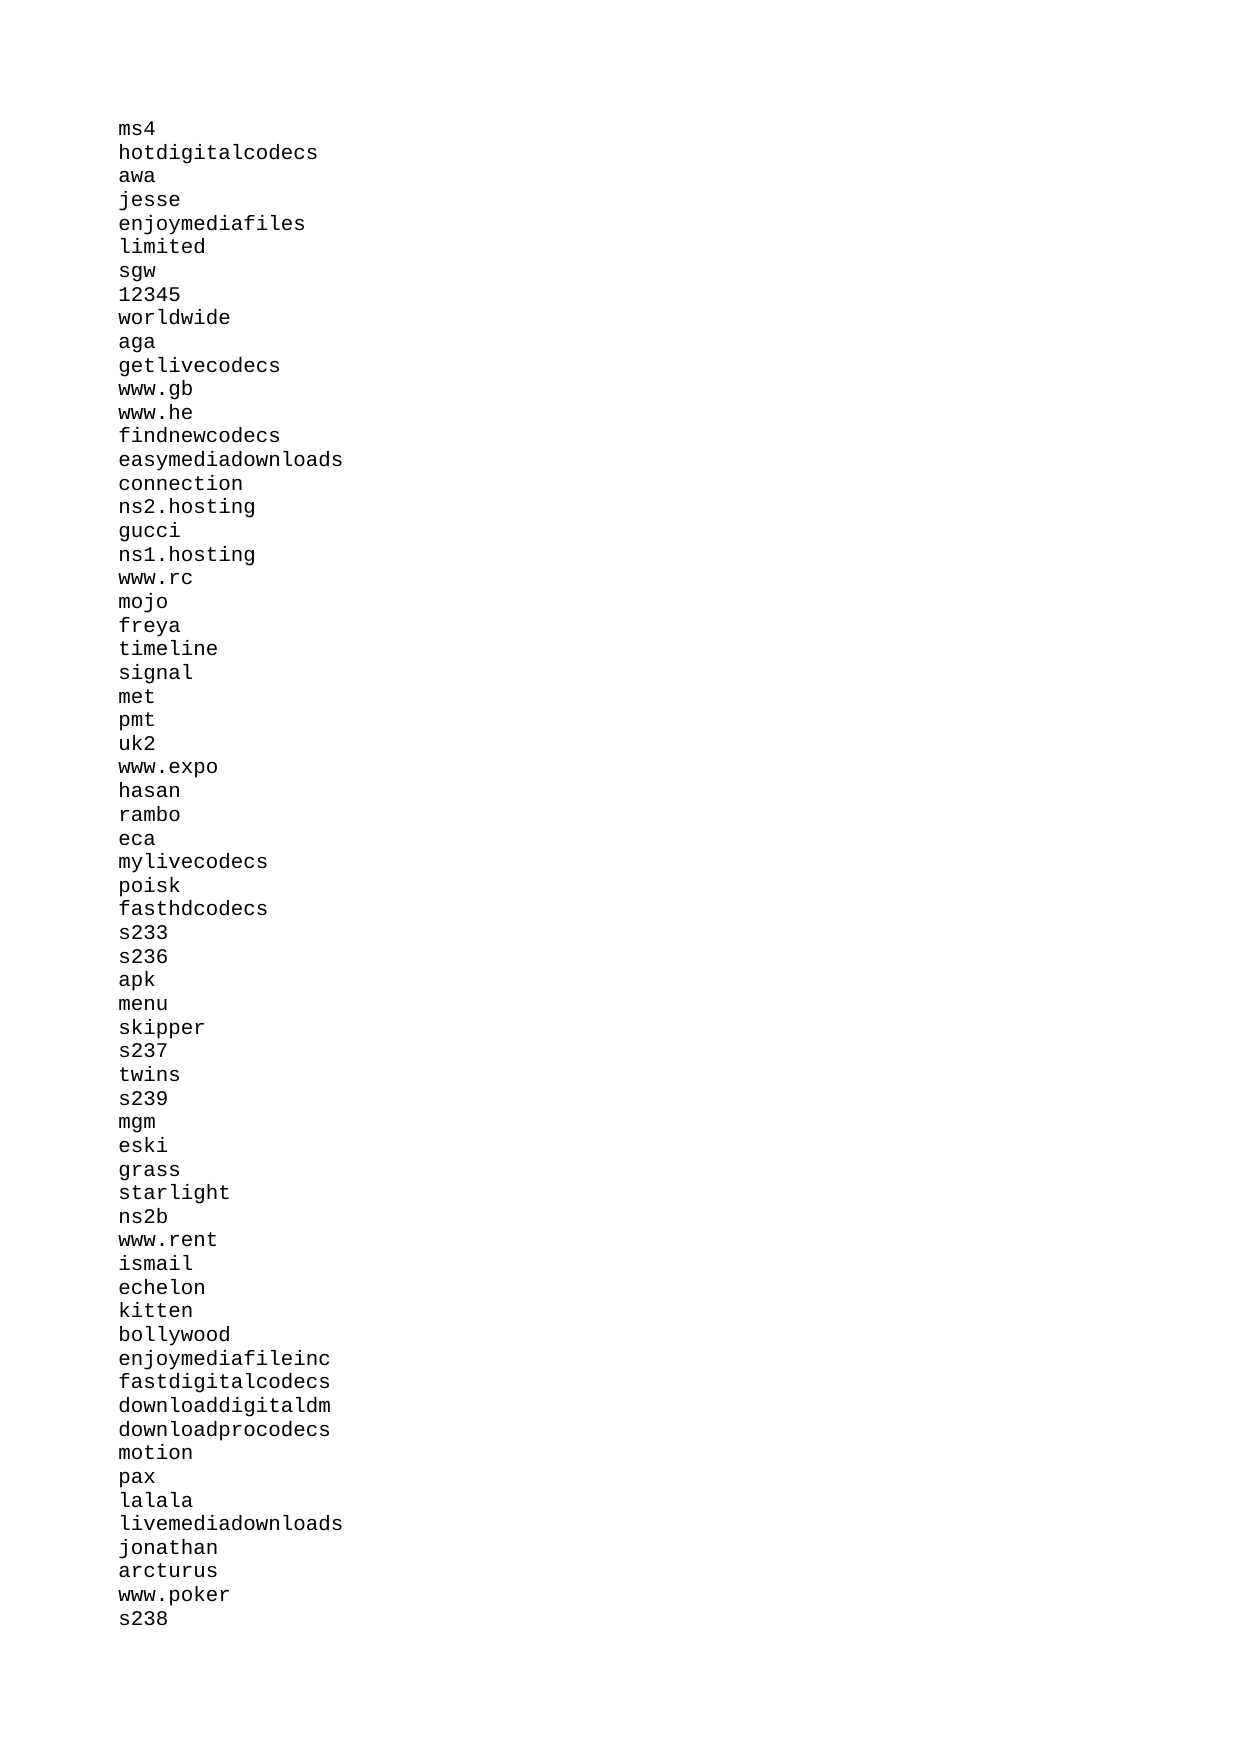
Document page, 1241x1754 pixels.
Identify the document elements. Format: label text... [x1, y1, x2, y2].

text aga [118, 331, 1122, 354]
text pmt [118, 709, 1122, 733]
text www.poker [118, 1584, 1122, 1608]
text jonathan [118, 1537, 1122, 1561]
text enjoymediafiles [118, 213, 1122, 236]
text lalala [118, 1489, 1122, 1513]
text connection [118, 473, 1122, 496]
text ismail [118, 1253, 1122, 1277]
text grass [118, 1158, 1122, 1182]
text mojo [118, 591, 1122, 615]
text hasan [118, 780, 1122, 804]
text uk2 [118, 733, 1122, 757]
text s236 [118, 946, 1122, 969]
text fasthdcodecs [118, 898, 1122, 922]
text arcturus [118, 1561, 1122, 1584]
text poisk [118, 875, 1122, 898]
text eca [118, 827, 1122, 851]
text skipper [118, 1017, 1122, 1040]
text apk [118, 969, 1122, 993]
text bollywood [118, 1324, 1122, 1348]
text s237 [118, 1040, 1122, 1064]
text getlivecodecs [118, 354, 1122, 378]
text www.expo [118, 757, 1122, 780]
text www.he [118, 402, 1122, 426]
text livemediadownloads [118, 1513, 1122, 1537]
text ms4 [118, 118, 1122, 142]
text freya [118, 615, 1122, 638]
text eski [118, 1135, 1122, 1158]
text www.gb [118, 378, 1122, 402]
text awa [118, 165, 1122, 189]
text rambo [118, 804, 1122, 827]
text starlight [118, 1182, 1122, 1206]
text enjoymediafileinc [118, 1348, 1122, 1371]
text signal [118, 662, 1122, 686]
text 12345 [118, 284, 1122, 307]
text mgm [118, 1111, 1122, 1135]
text ns2b [118, 1206, 1122, 1229]
text s233 [118, 922, 1122, 946]
text s239 [118, 1088, 1122, 1111]
text echelon [118, 1277, 1122, 1300]
text jesse [118, 189, 1122, 213]
text downloaddigitaldm [118, 1395, 1122, 1419]
text motion [118, 1442, 1122, 1466]
text met [118, 686, 1122, 709]
text worldwide [118, 307, 1122, 331]
text mylivecodecs [118, 851, 1122, 875]
text fastdigitalcodecs [118, 1371, 1122, 1395]
text menu [118, 993, 1122, 1017]
text ns2.hosting [118, 496, 1122, 520]
text s238 [118, 1608, 1122, 1631]
text downloadprocodecs [118, 1419, 1122, 1442]
text kitten [118, 1300, 1122, 1324]
text sgw [118, 260, 1122, 284]
text www.rent [118, 1229, 1122, 1253]
text ns1.hosting [118, 544, 1122, 567]
text twins [118, 1064, 1122, 1088]
text pax [118, 1466, 1122, 1489]
text gucci [118, 520, 1122, 544]
text timeline [118, 638, 1122, 662]
text easymediadownloads [118, 449, 1122, 473]
text limited [118, 236, 1122, 260]
text hotdigitalcodecs [118, 142, 1122, 165]
text www.rc [118, 567, 1122, 591]
text findnewcodecs [118, 426, 1122, 449]
